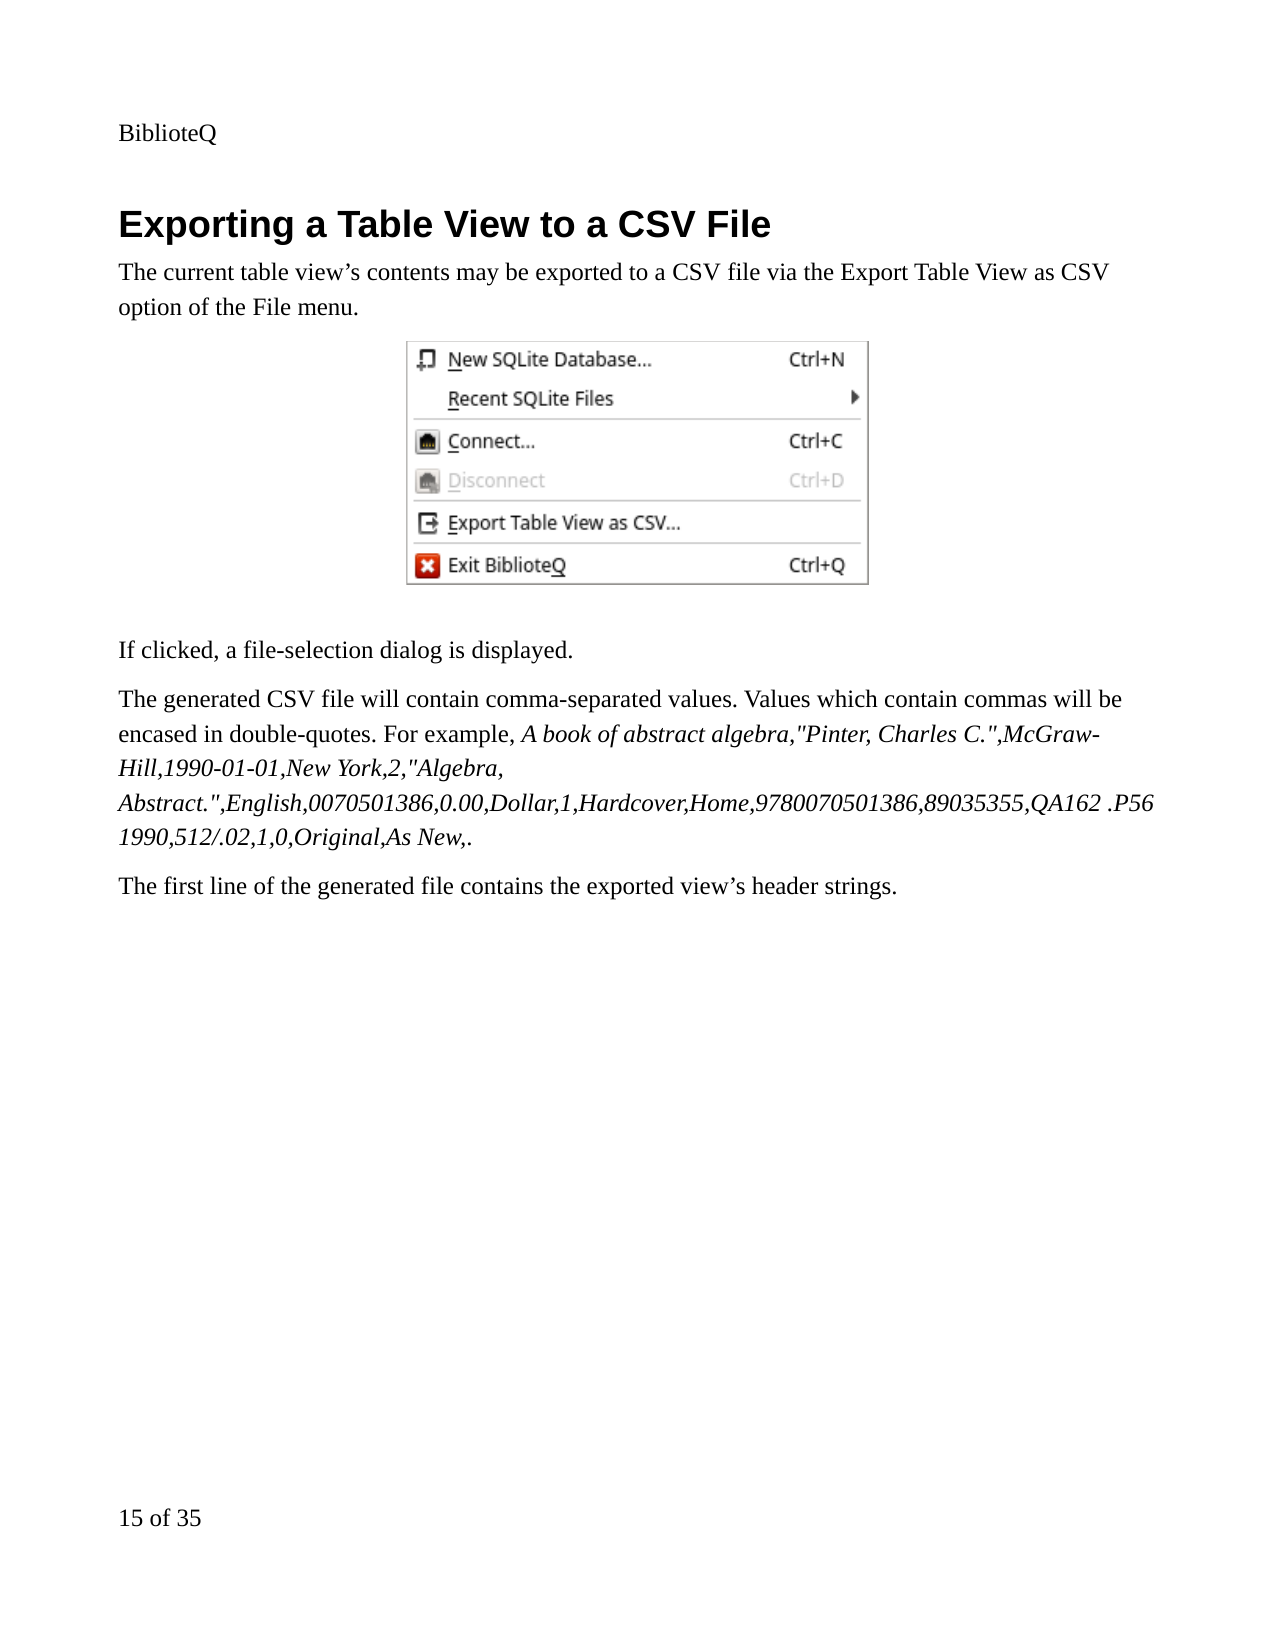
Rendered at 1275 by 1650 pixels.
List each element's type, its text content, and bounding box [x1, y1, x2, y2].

text The generated CSV file will contain comma-separated values. Values which contain commas will be encased in double-quotes. For example, A book of abstract algebra,"Pinter, Charles C.",McGraw-Hill,1990-01-01,New York,2,"Algebra, Abstract.",English,0070501386,0.00,Dollar,1,Hardcover,Home,9780070501386,89035355,QA162 .P56 1990,512/.02,1,0,Original,As New,. [118, 684, 1157, 851]
picture [406, 341, 869, 585]
text If clicked, a file-selection dialog is displayed. [118, 635, 1157, 664]
subtitle Exporting a Table View to a CSV File [118, 201, 1157, 245]
text The current table view’s contents may be exported to a CSV file via the Export Table View as CSV option of the File menu. [118, 257, 1157, 321]
text The first line of the generated file contains the exported view’s header strings. [118, 871, 1157, 900]
